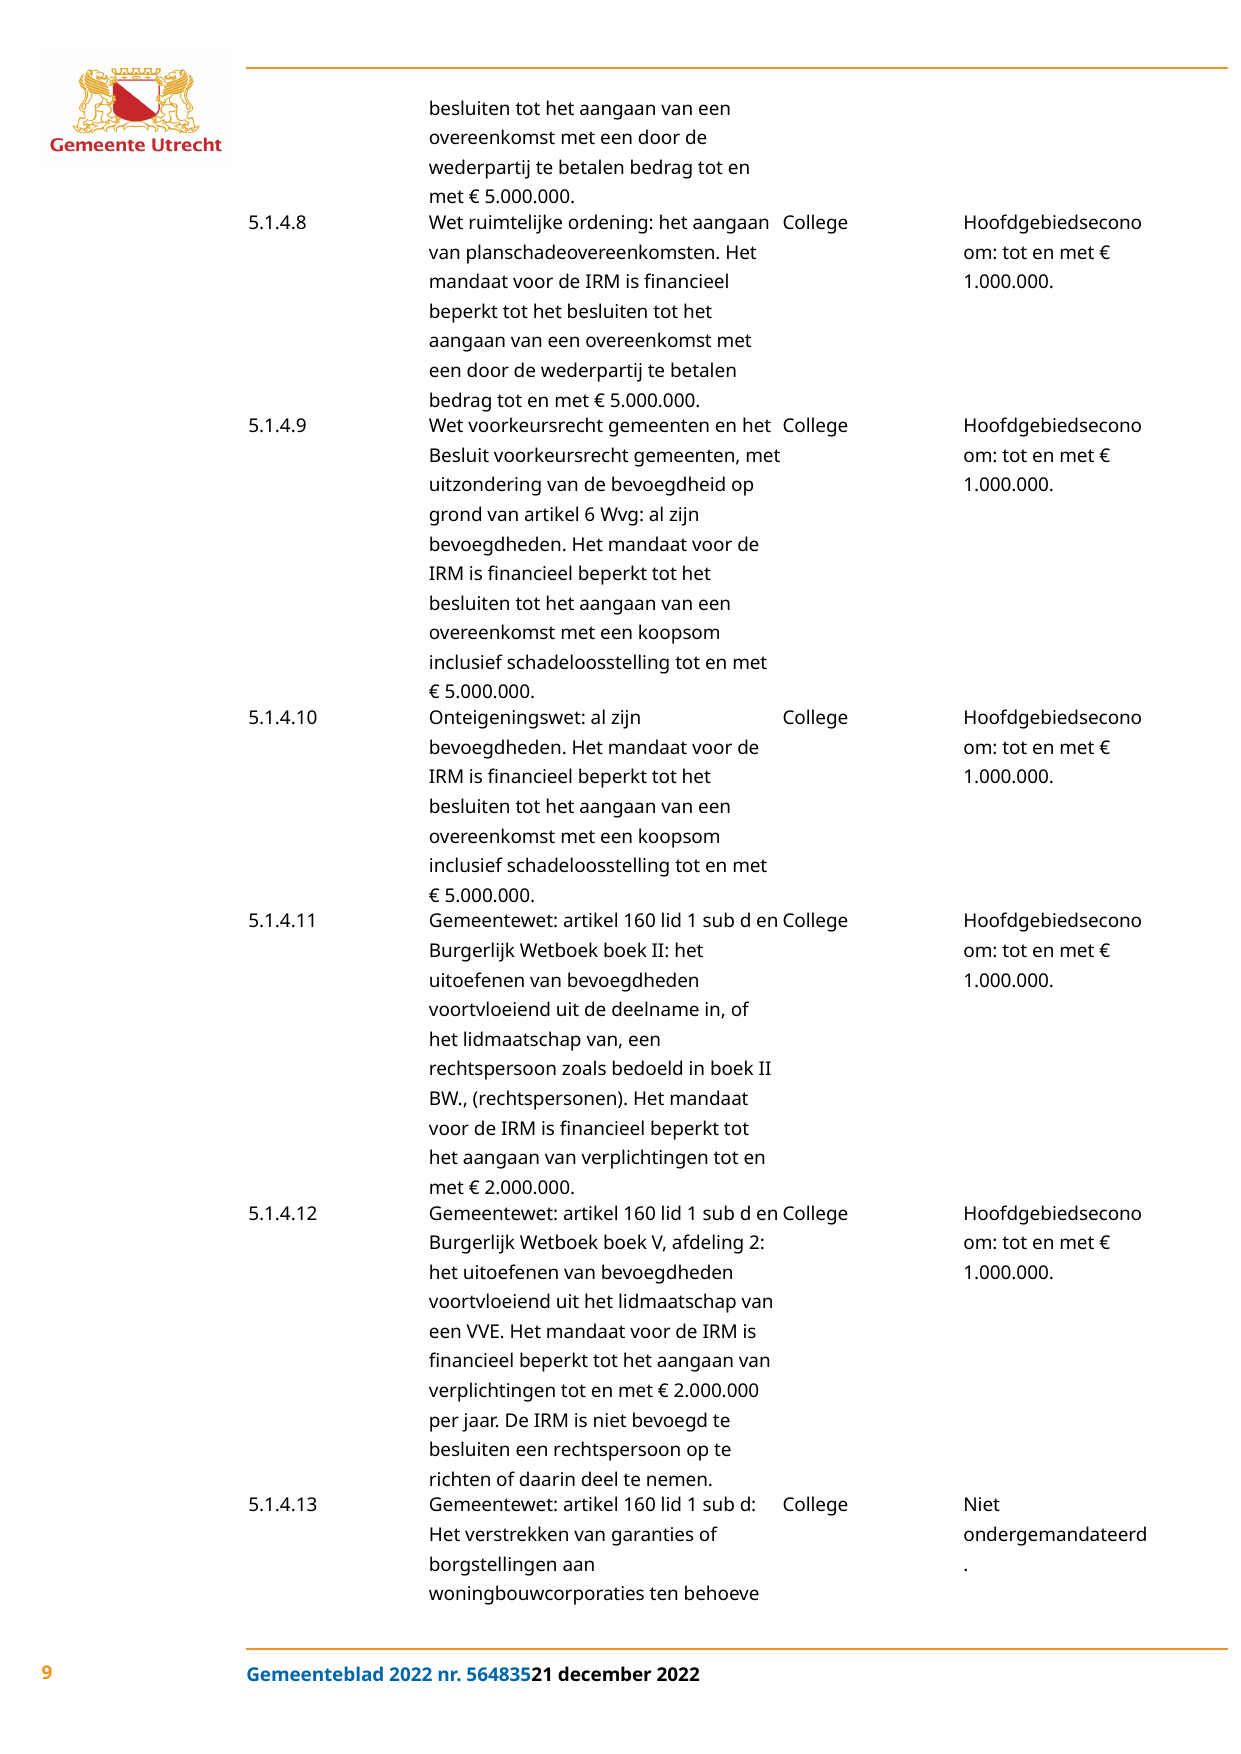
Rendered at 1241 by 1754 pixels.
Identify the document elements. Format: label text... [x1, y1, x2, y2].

table_cell Hoofdgebiedseconoom: tot en met € 1.000.000. [963, 908, 1152, 1200]
picture [41, 47, 231, 172]
table_cell Hoofdgebiedseconoom: tot en met € 1.000.000. [963, 1200, 1152, 1492]
table_cell Hoofdgebiedseconoom: tot en met € 1.000.000. [963, 413, 1152, 704]
table_cell 5.1.4.8 [248, 209, 429, 412]
table_cell 5.1.4.9 [248, 413, 429, 704]
table_cell Niet ondergemandateerd. [963, 1492, 1152, 1606]
table_cell Hoofdgebiedseconoom: tot en met € 1.000.000. [963, 705, 1152, 908]
table_cell 5.1.4.10 [248, 705, 429, 908]
table_cell College [782, 1492, 963, 1606]
table_cell Gemeentewet: artikel 160 lid 1 sub d: Het verstrekken van garanties of borgstellingen aan woningbouwcorporaties ten behoeve [429, 1492, 782, 1606]
table_cell Wet ruimtelijke ordening: het aangaan van planschadeovereenkomsten. Het mandaat voor de IRM is financieel beperkt tot het besluiten tot het aangaan van een overeenkomst met een door de wederpartij te betalen bedrag tot en met € 5.000.000. [429, 209, 782, 412]
table_cell College [782, 1200, 963, 1492]
table_cell College [782, 413, 963, 704]
table_cell Hoofdgebiedseconoom: tot en met € 1.000.000. [963, 209, 1152, 412]
table_cell [248, 95, 429, 209]
table_cell 5.1.4.12 [248, 1200, 429, 1492]
table_cell Gemeentewet: artikel 160 lid 1 sub d en Burgerlijk Wetboek boek V, afdeling 2: het uitoefenen van bevoegdheden voortvloeiend uit het lidmaatschap van een VVE. Het mandaat voor de IRM is financieel beperkt tot het aangaan van verplichtingen tot en met € 2.000.000 per jaar. De IRM is niet bevoegd te besluiten een rechtspersoon op te richten of daarin deel te nemen. [429, 1200, 782, 1492]
table_cell besluiten tot het aangaan van een overeenkomst met een door de wederpartij te betalen bedrag tot en met € 5.000.000. [429, 95, 782, 209]
table_cell Onteigeningswet: al zijn bevoegdheden. Het mandaat voor de IRM is financieel beperkt tot het besluiten tot het aangaan van een overeenkomst met een koopsom inclusief schadeloosstelling tot en met € 5.000.000. [429, 705, 782, 908]
table_cell 5.1.4.13 [248, 1492, 429, 1606]
table_cell Wet voorkeursrecht gemeenten en het Besluit voorkeursrecht gemeenten, met uitzondering van de bevoegdheid op grond van artikel 6 Wvg: al zijn bevoegdheden. Het mandaat voor de IRM is financieel beperkt tot het besluiten tot het aangaan van een overeenkomst met een koopsom inclusief schadeloosstelling tot en met € 5.000.000. [429, 413, 782, 704]
table_cell College [782, 705, 963, 908]
table_cell [782, 95, 963, 209]
table_cell 5.1.4.11 [248, 908, 429, 1200]
table_cell [963, 95, 1152, 209]
table_cell College [782, 908, 963, 1200]
table_cell College [782, 209, 963, 412]
table_cell Gemeentewet: artikel 160 lid 1 sub d en Burgerlijk Wetboek boek II: het uitoefenen van bevoegdheden voortvloeiend uit de deelname in, of het lidmaatschap van, een rechtspersoon zoals bedoeld in boek II BW., (rechtspersonen). Het mandaat voor de IRM is financieel beperkt tot het aangaan van verplichtingen tot en met € 2.000.000. [429, 908, 782, 1200]
